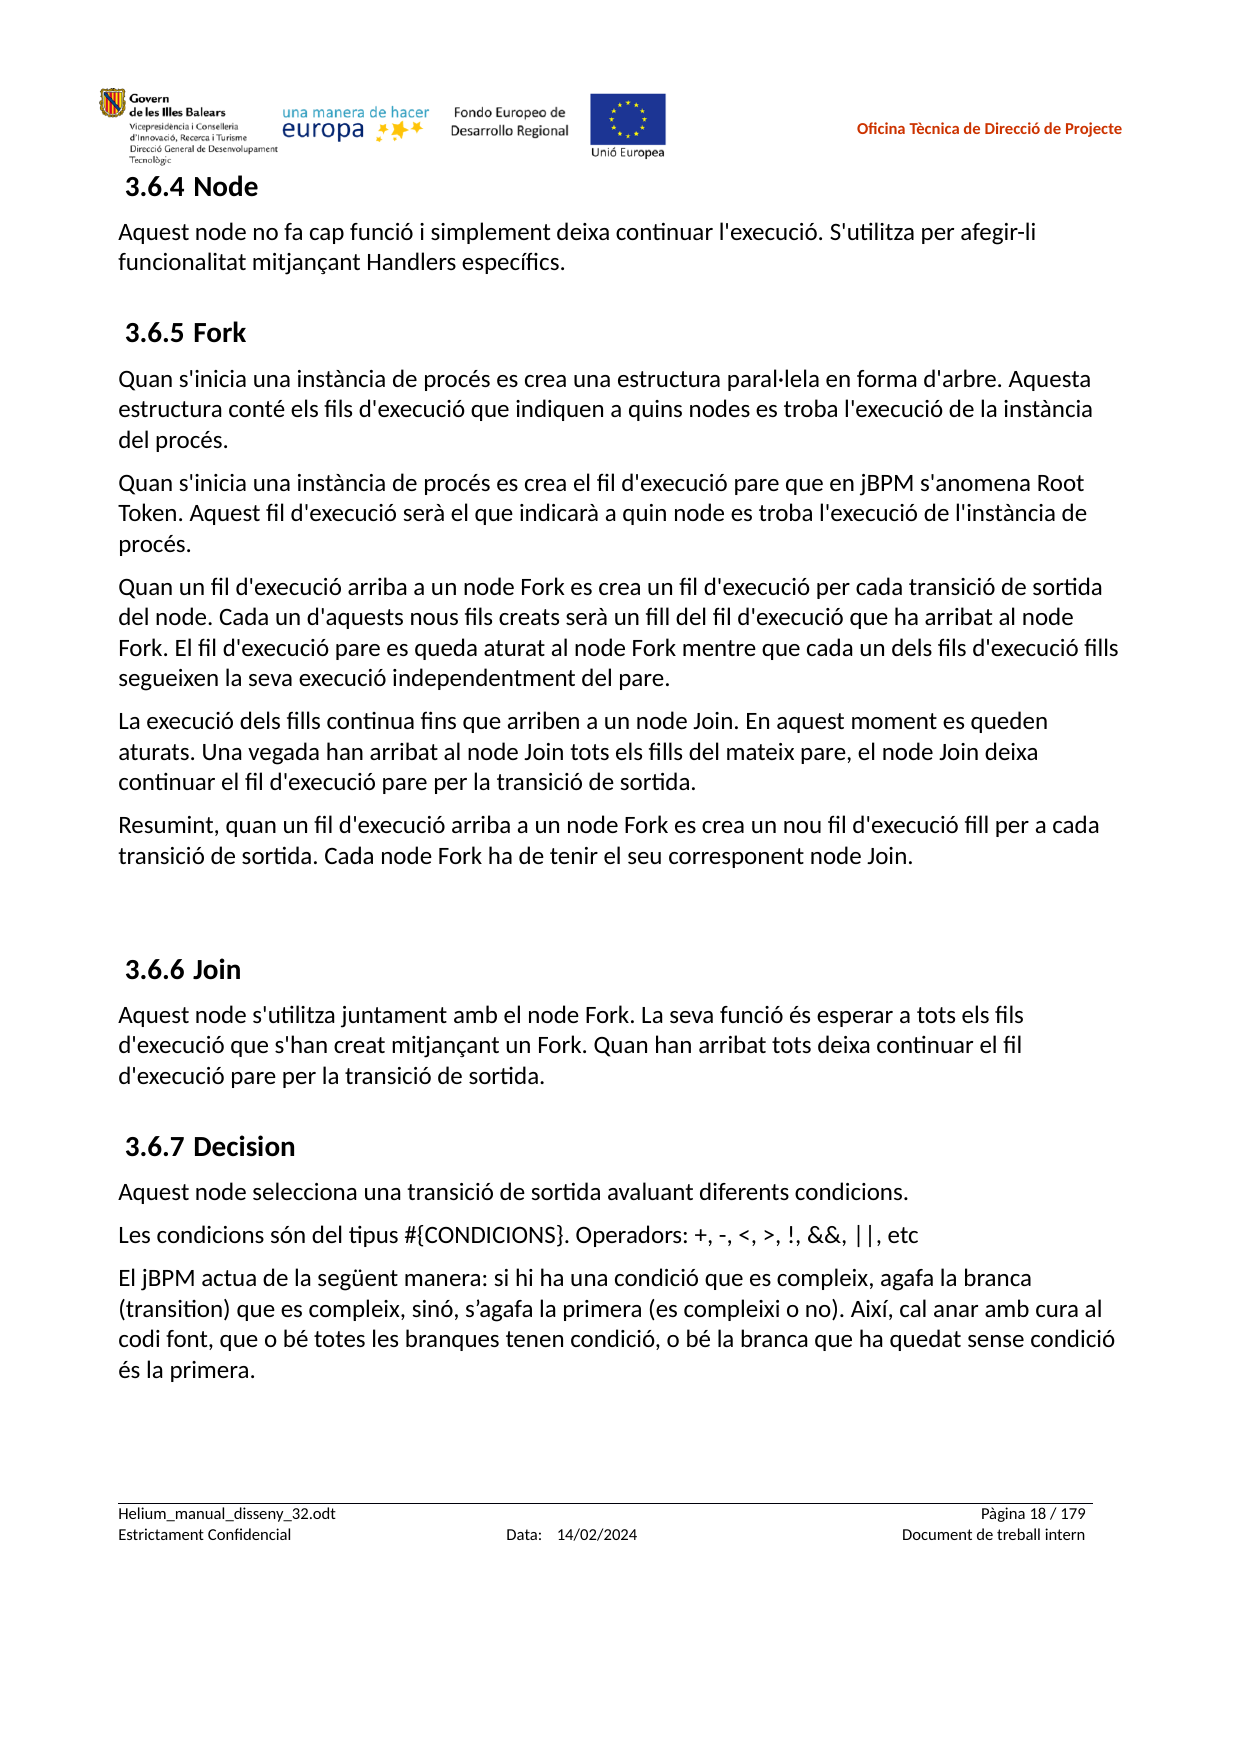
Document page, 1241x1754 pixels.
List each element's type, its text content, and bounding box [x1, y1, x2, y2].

text Quan s'inicia una instància de procés es crea una estructura paral·lela en forma d'arbre. Aquesta estructura conté els fils d'execució que indiquen a quins nodes es troba l'execució de la instància del procés. [118, 363, 1122, 454]
subtitle Fork [118, 314, 1122, 350]
subtitle Node [118, 168, 1122, 203]
subtitle Decision [118, 1128, 1122, 1164]
picture [99, 87, 668, 166]
text Aquest node selecciona una transició de sortida avaluant diferents condicions. [118, 1176, 1122, 1207]
text Quan un fil d'execució arriba a un node Fork es crea un fil d'execució per cada transició de sortida del node. Cada un d'aquests nous fils creats serà un fill del fil d'execució que ha arribat al node Fork. El fil d'execució pare es queda aturat al node Fork mentre que cada un dels fils d'execució fills segueixen la seva execució independentment del pare. [118, 571, 1122, 693]
subtitle Join [118, 951, 1122, 987]
text Quan s'inicia una instància de procés es crea el fil d'execució pare que en jBPM s'anomena Root Token. Aquest fil d'execució serà el que indicarà a quin node es troba l'execució de l'instància de procés. [118, 467, 1122, 558]
text La execució dels fills continua fins que arriben a un node Join. En aquest moment es queden aturats. Una vegada han arribat al node Join tots els fills del mateix pare, el node Join deixa continuar el fil d'execució pare per la transició de sortida. [118, 705, 1122, 797]
text El jBPM actua de la següent manera: si hi ha una condició que es compleix, agafa la branca (transition) que es compleix, sinó, s’agafa la primera (es compleixi o no). Així, cal anar amb cura al codi font, que o bé totes les branques tenen condició, o bé la branca que ha quedat sense condició és la primera. [118, 1262, 1122, 1384]
text Resumint, quan un fil d'execució arriba a un node Fork es crea un nou fil d'execució fill per a cada transició de sortida. Cada node Fork ha de tenir el seu corresponent node Join. [118, 809, 1122, 871]
text Aquest node no fa cap funció i simplement deixa continuar l'execució. S'utilitza per afegir-li funcionalitat mitjançant Handlers específics. [118, 216, 1122, 277]
text Aquest node s'utilitza juntament amb el node Fork. La seva funció és esperar a tots els fils d'execució que s'han creat mitjançant un Fork. Quan han arribat tots deixa continuar el fil d'execució pare per la transició de sortida. [118, 999, 1122, 1091]
text Les condicions són del tipus #{CONDICIONS}. Operadors: +, -, <, >, !, &&, ||, etc [118, 1219, 1122, 1250]
